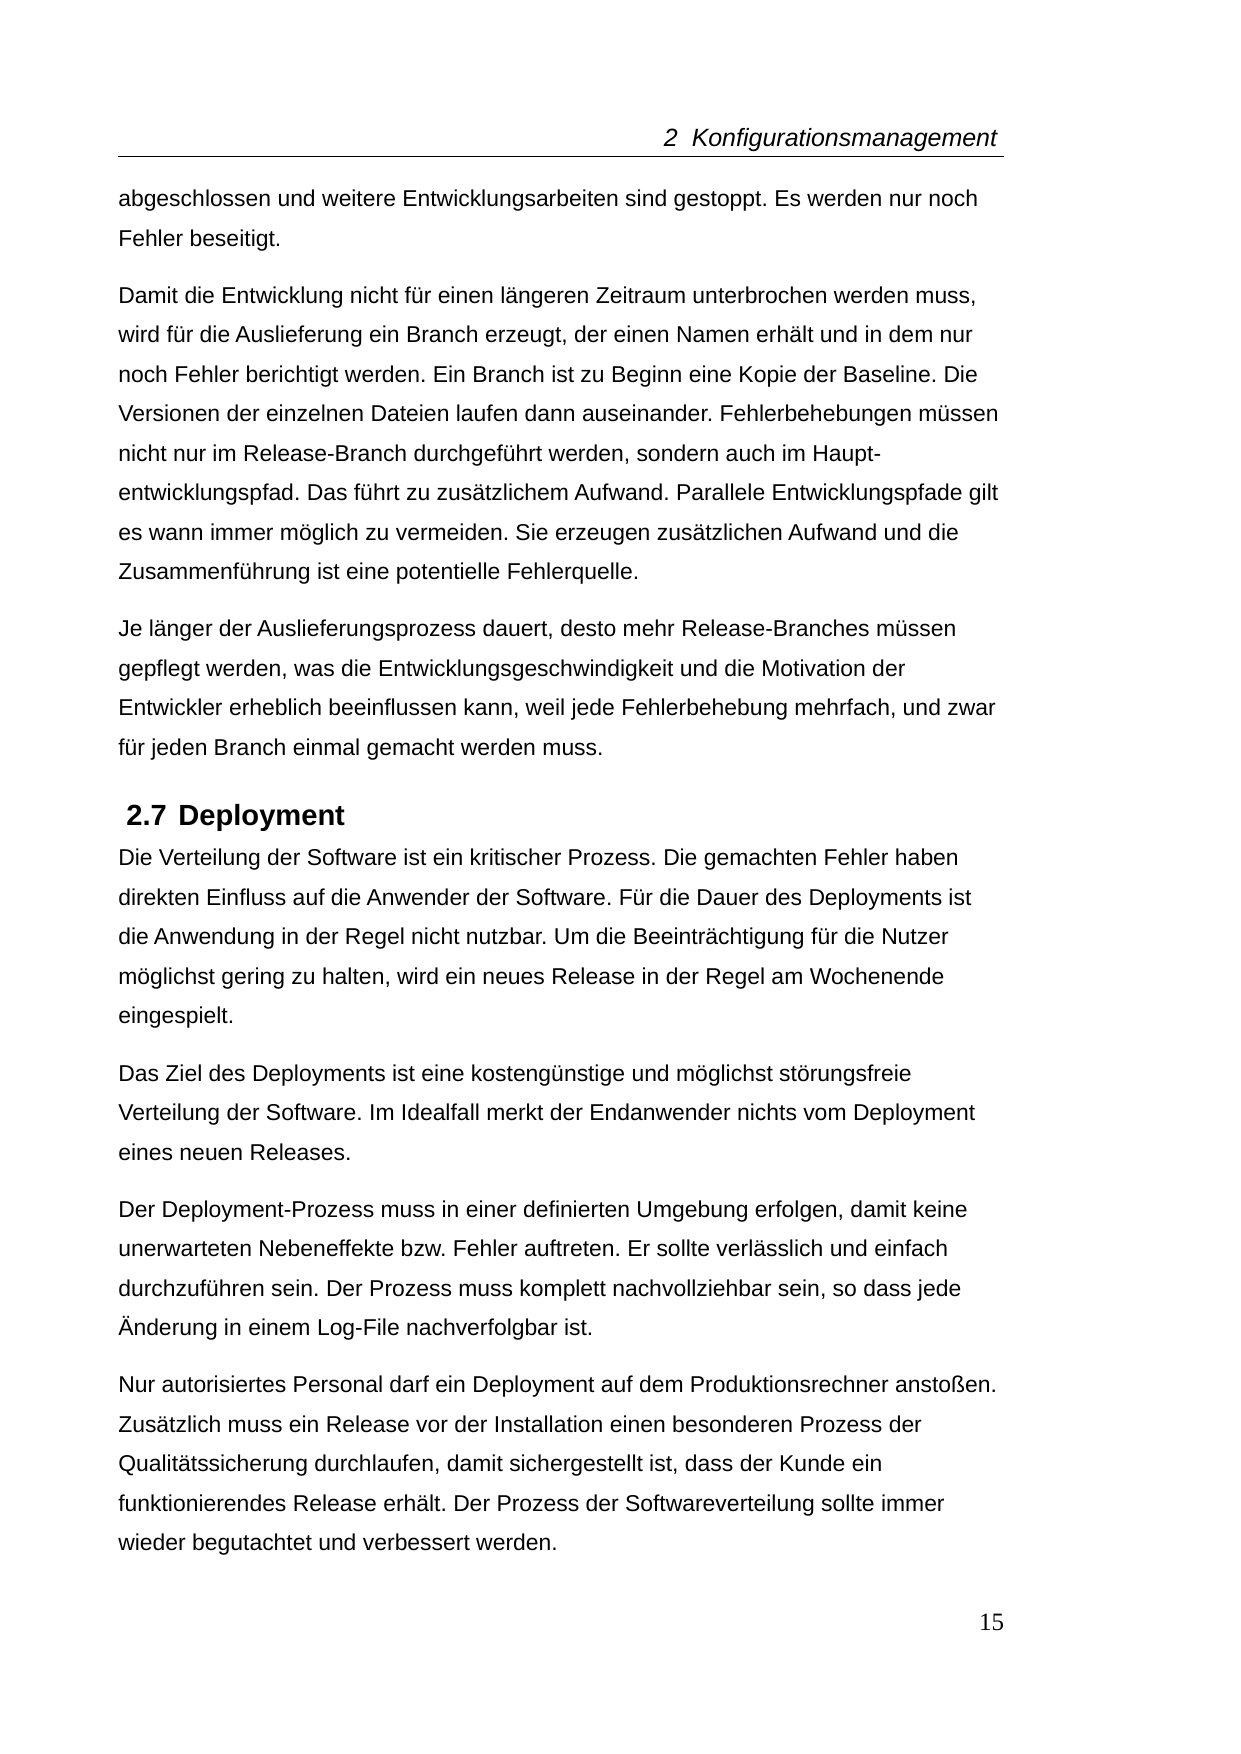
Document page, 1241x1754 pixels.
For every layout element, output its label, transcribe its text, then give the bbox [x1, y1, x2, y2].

text Nur autorisiertes Personal darf ein Deployment auf dem Produktionsrechner anstoßen. Zusätzlich muss ein Release vor der Installation einen besonderen Prozess der Qualitätssicherung durchlaufen, damit sichergestellt ist, dass der Kunde ein funktionierendes Release erhält. Der Prozess der Softwareverteilung sollte immer wieder begutachtet und verbessert werden. [118, 1371, 1004, 1556]
text Je länger der Auslieferungsprozess dauert, desto mehr Release-Branches müssen gepflegt werden, was die Entwicklungsgeschwindigkeit und die Motivation der Entwickler erheblich beeinflussen kann, weil jede Fehlerbehebung mehrfach, und zwar für jeden Branch einmal gemacht werden muss. [118, 615, 1004, 760]
text Das Ziel des Deployments ist eine kostengünstige und möglichst störungsfreie Verteilung der Software. Im Idealfall merkt der Endanwender nichts vom Deployment eines neuen Releases. [118, 1059, 1004, 1165]
subtitle Deployment [118, 798, 1004, 832]
text Der Deployment-Prozess muss in einer definierten Umgebung erfolgen, damit keine unerwarteten Nebeneffekte bzw. Fehler auftreten. Er sollte verlässlich und einfach durchzuführen sein. Der Prozess muss komplett nachvollziehbar sein, so dass jede Änderung in einem Log-File nachverfolgbar ist. [118, 1196, 1004, 1340]
text Die Verteilung der Software ist ein kritischer Prozess. Die gemachten Fehler haben direkten Einfluss auf die Anwender der Software. Für die Dauer des Deployments ist die Anwendung in der Regel nicht nutzbar. Um die Beeinträchtigung für die Nutzer möglichst gering zu halten, wird ein neues Release in der Regel am Wochenende eingespielt. [118, 844, 1004, 1029]
text Damit die Entwicklung nicht für einen längeren Zeitraum unterbrochen werden muss, wird für die Auslieferung ein Branch erzeugt, der einen Namen erhält und in dem nur noch Fehler berichtigt werden. Ein Branch ist zu Beginn eine Kopie der Baseline. Die Versionen der einzelnen Dateien laufen dann auseinander. Fehlerbehebungen müssen nicht nur im Release-Branch durchgeführt werden, sondern auch im Haupt-entwicklungspfad. Das führt zu zusätzlichem Aufwand. Parallele Entwicklungspfade gilt es wann immer möglich zu vermeiden. Sie erzeugen zusätzlichen Aufwand und die Zusammenführung ist eine potentielle Fehlerquelle. [118, 282, 1004, 584]
text abgeschlossen und weitere Entwicklungsarbeiten sind gestoppt. Es werden nur noch Fehler beseitigt. [118, 185, 1004, 251]
